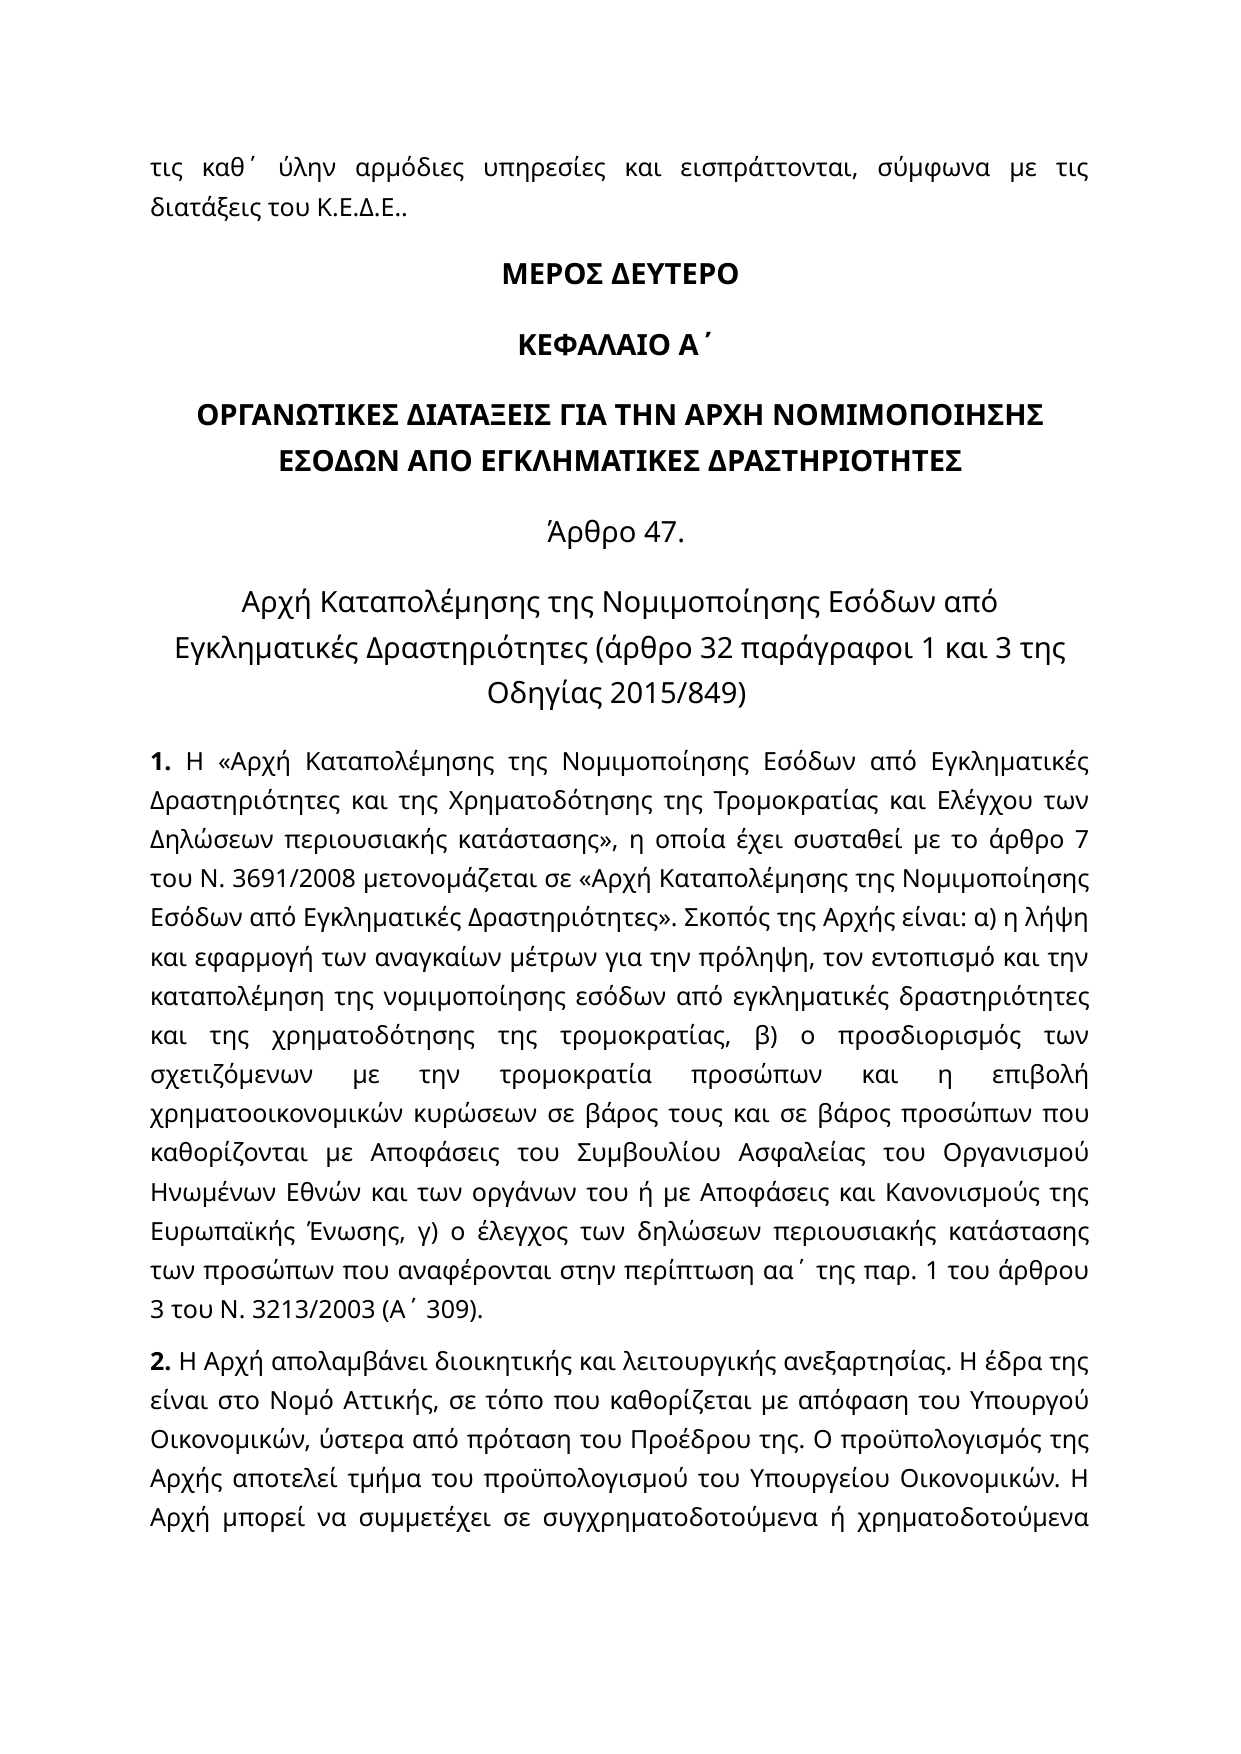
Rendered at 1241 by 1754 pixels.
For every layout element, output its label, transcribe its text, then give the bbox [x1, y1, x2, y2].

subtitle ΜΕΡΟΣ ΔΕΥΤΕΡΟ [150, 253, 1090, 293]
text τις καθ΄ ύλην αρμόδιες υπηρεσίες και εισπράττονται, σύμφωνα με τις διατάξεις του Κ.Ε.Δ.Ε.. [150, 150, 1090, 223]
subtitle Αρχή Καταπολέμησης της Νομιμοποίησης Εσόδων από Εγκληματικές Δραστηριότητες (άρθρο 32 παράγραφοι 1 και 3 της Οδηγίας 2015/849) [150, 581, 1090, 712]
text 1. Η «Αρχή Καταπολέμησης της Νομιμοποίησης Εσόδων από Εγκληματικές Δραστηριότητες και της Χρηματοδότησης της Τρομοκρατίας και Ελέγχου των Δηλώσεων περιουσιακής κατάστασης», η οποία έχει συσταθεί με το άρθρο 7 του Ν. 3691/2008 μετονομάζεται σε «Αρχή Καταπολέμησης της Νομιμοποίησης Εσόδων από Εγκληματικές Δραστηριότητες». Σκοπός της Αρχής είναι: α) η λήψη και εφαρμογή των αναγκαίων μέτρων για την πρόληψη, τον εντοπισμό και την καταπολέμηση της νομιμοποίησης εσόδων από εγκληματικές δραστηριότητες και της χρηματοδότησης της τρομοκρατίας, β) ο προσδιορισμός των σχετιζόμενων με την τρομοκρατία προσώπων και η επιβολή χρηματοοικονομικών κυρώσεων σε βάρος τους και σε βάρος προσώπων που καθορίζονται με Αποφάσεις του Συμβουλίου Ασφαλείας του Οργανισμού Ηνωμένων Εθνών και των οργάνων του ή με Αποφάσεις και Κανονισμούς της Ευρωπαϊκής Ένωσης, γ) ο έλεγχος των δηλώσεων περιουσιακής κατάστασης των προσώπων που αναφέρονται στην περίπτωση αα΄ της παρ. 1 του άρθρου 3 του Ν. 3213/2003 (Α΄ 309). [150, 743, 1090, 1326]
subtitle ΚΕΦΑΛΑΙΟ Α΄ [150, 324, 1090, 364]
subtitle ΟΡΓΑΝΩΤΙΚΕΣ ΔΙΑΤΑΞΕΙΣ ΓΙΑ ΤΗΝ ΑΡΧΗ ΝΟΜΙΜΟΠΟΙΗΣΗΣ ΕΣΟΔΩΝ ΑΠΟ ΕΓΚΛΗΜΑΤΙΚΕΣ ΔΡΑΣΤΗΡΙΟΤΗΤΕΣ [150, 394, 1090, 480]
text 2. Η Αρχή απολαμβάνει διοικητικής και λειτουργικής ανεξαρτησίας. Η έδρα της είναι στο Νομό Αττικής, σε τόπο που καθορίζεται με απόφαση του Υπουργού Οικονομικών, ύστερα από πρόταση του Προέδρου της. Ο προϋπολογισμός της Αρχής αποτελεί τμήμα του προϋπολογισμού του Υπουργείου Οικονομικών. Η Αρχή μπορεί να συμμετέχει σε συγχρηματοδοτούμενα ή χρηματοδοτούμενα [150, 1343, 1090, 1534]
subtitle Άρθρο 47. [150, 511, 1090, 551]
